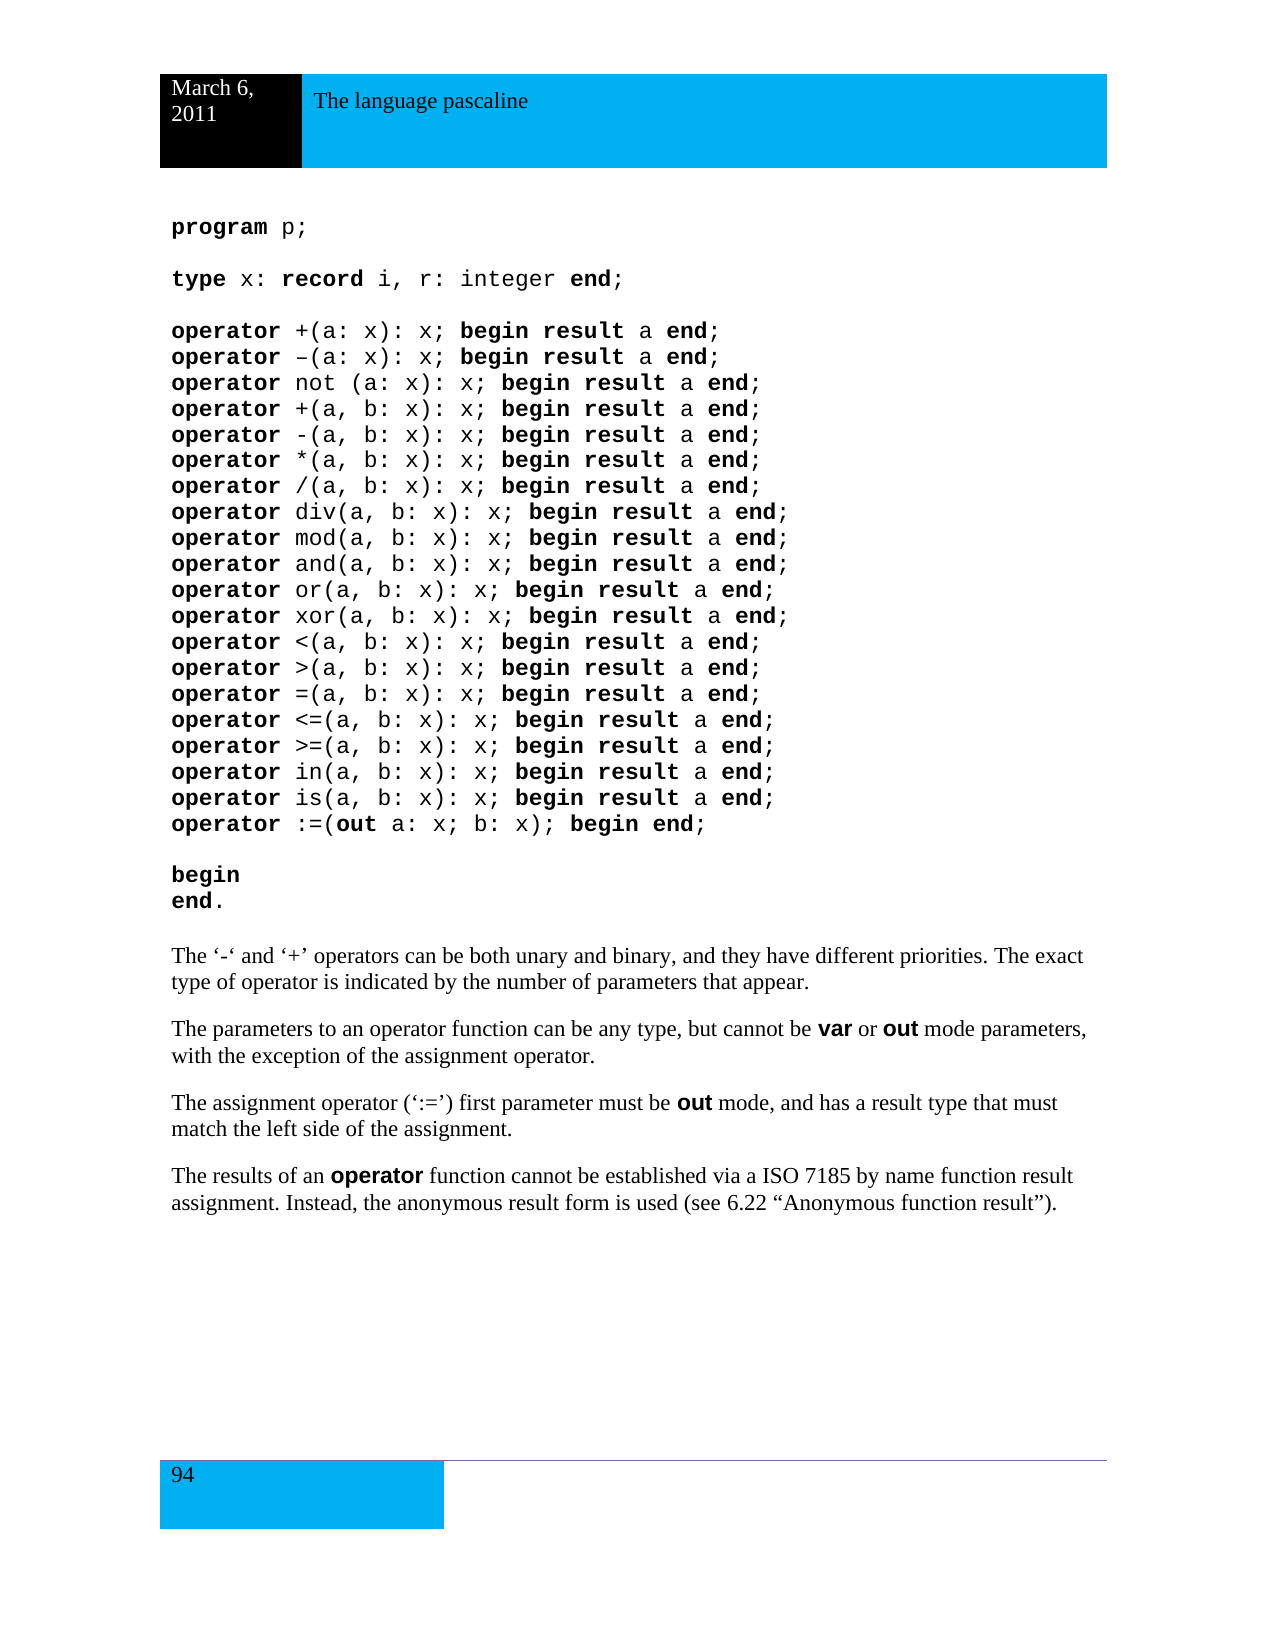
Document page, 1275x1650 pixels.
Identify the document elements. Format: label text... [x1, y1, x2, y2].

text operator >(a, b: x): x; begin result a end; [171, 656, 1118, 682]
text The ‘-‘ and ‘+’ operators can be both unary and binary, and they have different priorities. The exact type of operator is indicated by the number of parameters that appear. [171, 942, 1118, 994]
text operator <(a, b: x): x; begin result a end; [171, 630, 1118, 656]
text begin [171, 864, 1118, 890]
text operator >=(a, b: x): x; begin result a end; [171, 734, 1118, 760]
text operator -(a, b: x): x; begin result a end; [171, 423, 1118, 449]
text operator +(a, b: x): x; begin result a end; [171, 397, 1118, 423]
text operator mod(a, b: x): x; begin result a end; [171, 527, 1118, 553]
text operator /(a, b: x): x; begin result a end; [171, 475, 1118, 501]
text operator is(a, b: x): x; begin result a end; [171, 786, 1118, 812]
text operator :=(out a: x; b: x); begin end; [171, 812, 1118, 838]
text The parameters to an operator function can be any type, but cannot be var or out mode parameters, with the exception of the assignment operator. [171, 1015, 1118, 1068]
text operator div(a, b: x): x; begin result a end; [171, 501, 1118, 527]
text operator –(a: x): x; begin result a end; [171, 345, 1118, 371]
text The results of an operator function cannot be established via a ISO 7185 by name function result assignment. Instead, the anonymous result form is used (see 6.22 “Anonymous function result”). [171, 1162, 1118, 1215]
text operator <=(a, b: x): x; begin result a end; [171, 708, 1118, 734]
text operator not (a: x): x; begin result a end; [171, 371, 1118, 397]
text operator xor(a, b: x): x; begin result a end; [171, 604, 1118, 630]
text operator and(a, b: x): x; begin result a end; [171, 553, 1118, 578]
text type x: record i, r: integer end; [171, 267, 1118, 293]
text operator +(a: x): x; begin result a end; [171, 319, 1118, 345]
text operator *(a, b: x): x; begin result a end; [171, 449, 1118, 475]
text program p; [171, 215, 1118, 241]
text The assignment operator (‘:=’) first parameter must be out mode, and has a result type that must match the left side of the assignment. [171, 1089, 1118, 1142]
text operator in(a, b: x): x; begin result a end; [171, 760, 1118, 786]
text operator =(a, b: x): x; begin result a end; [171, 682, 1118, 708]
text operator or(a, b: x): x; begin result a end; [171, 578, 1118, 604]
text end. [171, 890, 1118, 916]
